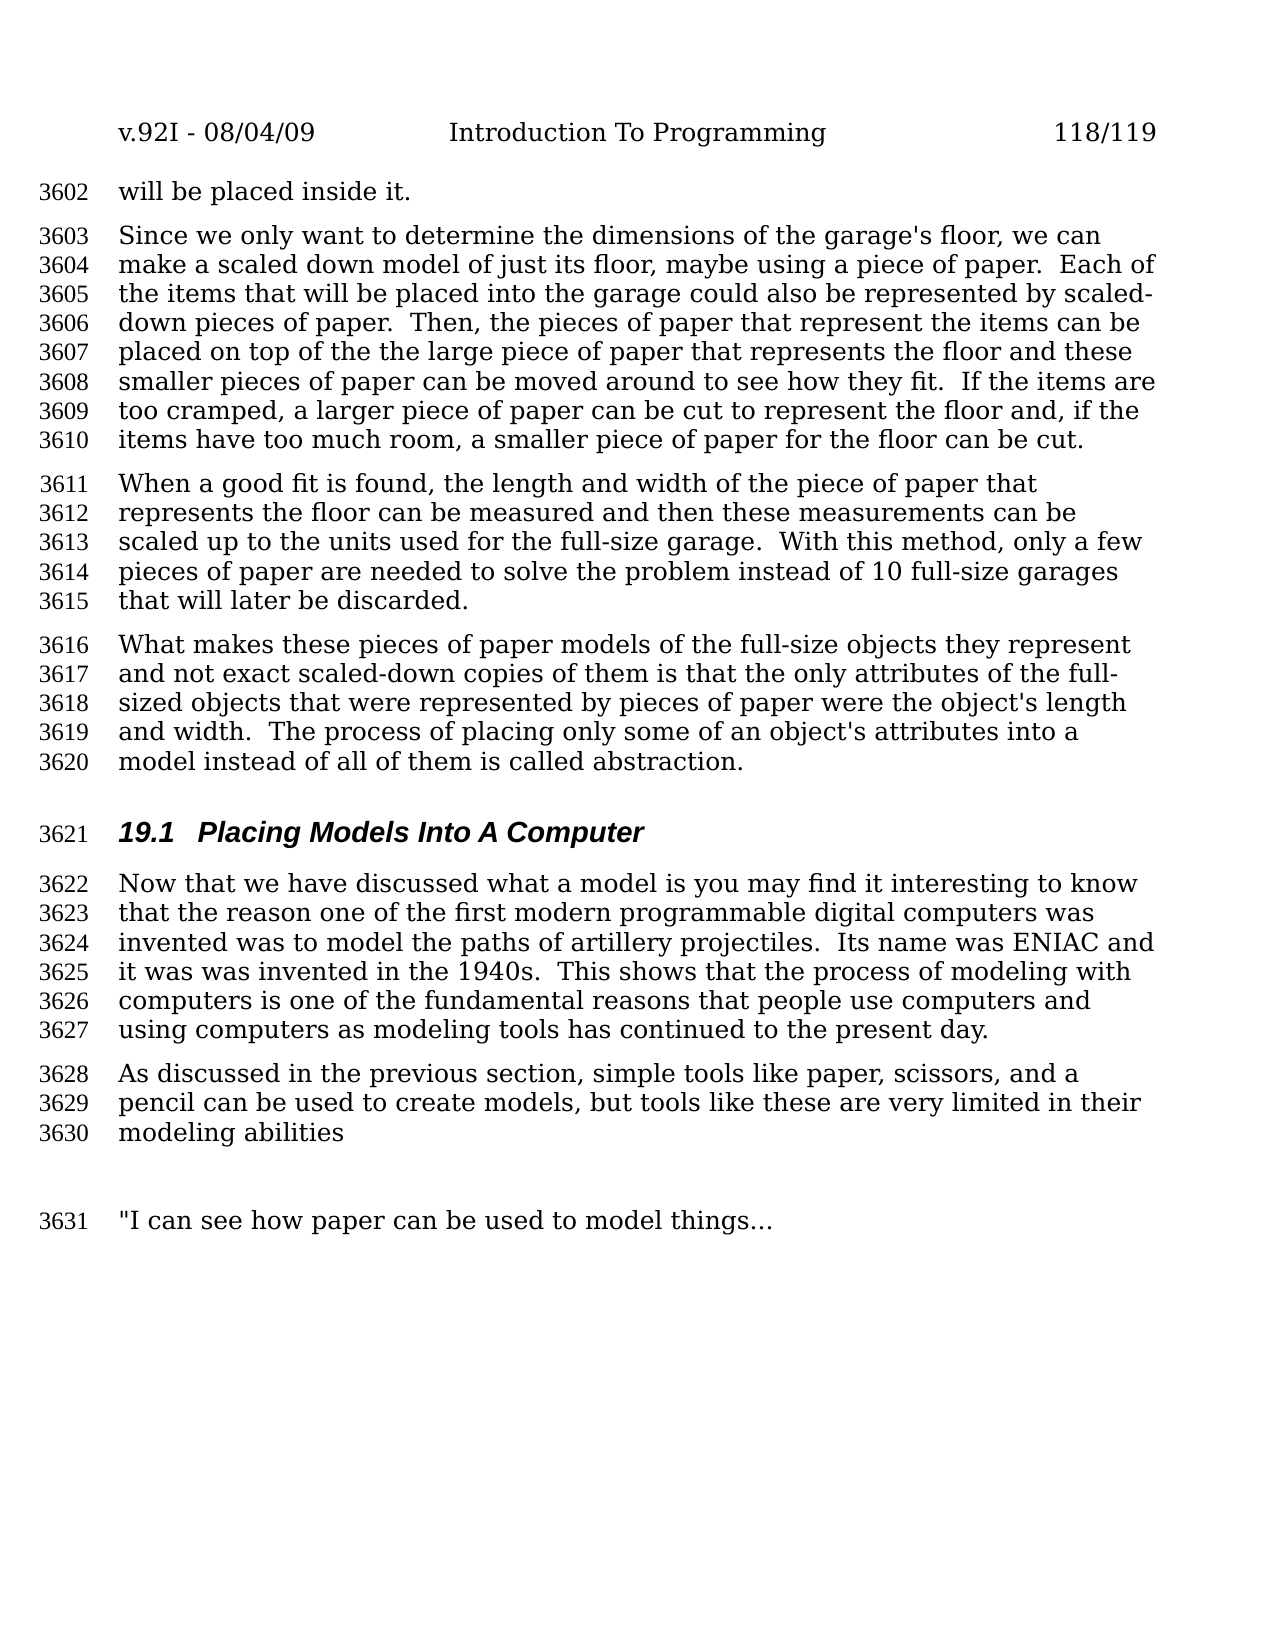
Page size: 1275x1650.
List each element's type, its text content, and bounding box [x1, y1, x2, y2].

text "I can see how paper can be used to model things... [118, 1206, 1157, 1235]
text What makes these pieces of paper models of the full-size objects they represent and not exact scaled-down copies of them is that the only attributes of the full-sized objects that were represented by pieces of paper were the object's length and width. The process of placing only some of an object's attributes into a model instead of all of them is called abstraction. [118, 630, 1157, 776]
text will be placed inside it. [118, 177, 1157, 206]
text As discussed in the previous section, simple tools like paper, scissors, and a pencil can be used to create models, but tools like these are very limited in their modeling abilities [118, 1059, 1157, 1147]
subtitle Placing Models Into A Computer [118, 815, 1157, 848]
text Now that we have discussed what a model is you may find it interesting to know that the reason one of the first modern programmable digital computers was invented was to model the paths of artillery projectiles. Its name was ENIAC and it was was invented in the 1940s. This shows that the process of modeling with computers is one of the fundamental reasons that people use computers and using computers as modeling tools has continued to the present day. [118, 869, 1157, 1044]
text Since we only want to determine the dimensions of the garage's floor, we can make a scaled down model of just its floor, maybe using a piece of paper. Each of the items that will be placed into the garage could also be represented by scaled-down pieces of paper. Then, the pieces of paper that represent the items can be placed on top of the the large piece of paper that represents the floor and these smaller pieces of paper can be moved around to see how they fit. If the items are too cramped, a larger piece of paper can be cut to represent the floor and, if the items have too much room, a smaller piece of paper for the floor can be cut. [118, 221, 1157, 454]
text When a good fit is found, the length and width of the piece of paper that represents the floor can be measured and then these measurements can be scaled up to the units used for the full-size garage. With this method, only a few pieces of paper are needed to solve the problem instead of 10 full-size garages that will later be discarded. [118, 469, 1157, 615]
